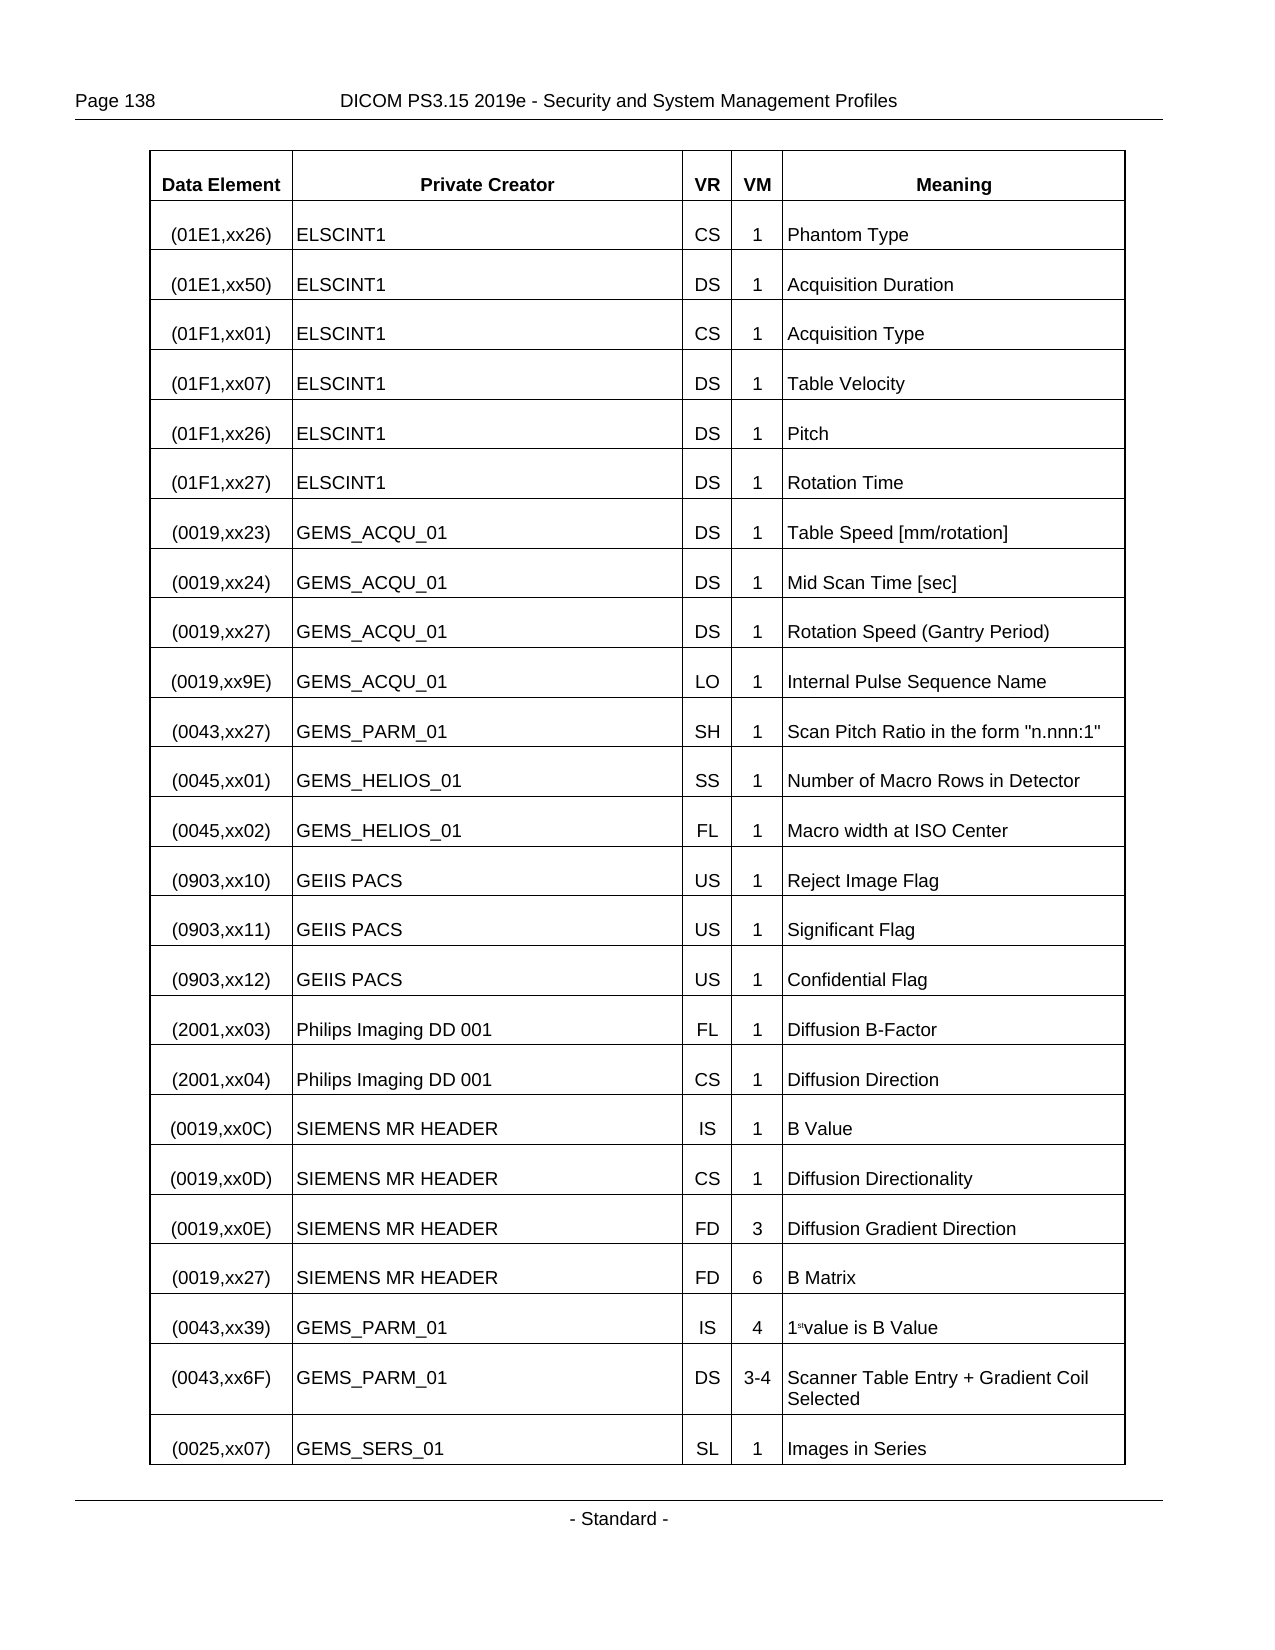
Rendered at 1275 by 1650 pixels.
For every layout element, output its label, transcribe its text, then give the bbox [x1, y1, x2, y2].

table_cell CS [683, 1145, 731, 1193]
table_cell GEIIS PACS [293, 847, 682, 895]
table_cell (0019,xx23) [151, 499, 292, 547]
table_cell CS [683, 300, 731, 349]
table_cell (0045,xx02) [151, 797, 292, 846]
table_cell 1 [732, 996, 782, 1044]
table_cell ELSCINT1 [293, 201, 682, 249]
table_cell Rotation Time [783, 449, 1124, 498]
table_cell 1 [732, 400, 782, 448]
table_cell Reject Image Flag [783, 847, 1124, 895]
table_cell (0019,xx9E) [151, 648, 292, 697]
table_cell Diffusion Gradient Direction [783, 1195, 1124, 1243]
table_cell (01F1,xx01) [151, 300, 292, 349]
table_cell 1 [732, 549, 782, 597]
table_cell DS [683, 400, 731, 448]
table_cell (0903,xx12) [151, 946, 292, 995]
table_cell IS [683, 1294, 731, 1342]
table_cell (0019,xx27) [151, 598, 292, 647]
table_cell Phantom Type [783, 201, 1124, 249]
table_header Data Element [151, 151, 292, 200]
table_cell 1 [732, 201, 782, 249]
table_cell ELSCINT1 [293, 449, 682, 498]
table_header VR [683, 151, 731, 200]
table_cell (0043,xx6F) [151, 1344, 292, 1414]
table_cell Significant Flag [783, 896, 1124, 945]
table_cell ELSCINT1 [293, 400, 682, 448]
table_header VM [732, 151, 782, 200]
table_cell CS [683, 201, 731, 249]
table_cell (0019,xx27) [151, 1244, 292, 1293]
table_cell US [683, 946, 731, 995]
table_header Meaning [783, 151, 1124, 200]
table_cell Macro width at ISO Center [783, 797, 1124, 846]
table_cell 3-4 [732, 1344, 782, 1414]
table_cell DS [683, 499, 731, 547]
table_cell GEMS_HELIOS_01 [293, 797, 682, 846]
table_cell SS [683, 747, 731, 796]
table_cell Mid Scan Time [sec] [783, 549, 1124, 597]
table_cell Acquisition Type [783, 300, 1124, 349]
table_cell 3 [732, 1195, 782, 1243]
table_cell 1 [732, 946, 782, 995]
table_cell 1 [732, 698, 782, 746]
table_cell (0019,xx0D) [151, 1145, 292, 1193]
table_cell SIEMENS MR HEADER [293, 1095, 682, 1144]
table_cell 6 [732, 1244, 782, 1293]
table_cell Diffusion Directionality [783, 1145, 1124, 1193]
table_cell GEMS_ACQU_01 [293, 549, 682, 597]
table_cell FL [683, 797, 731, 846]
table_cell ELSCINT1 [293, 300, 682, 349]
table_cell DS [683, 549, 731, 597]
table_cell GEMS_SERS_01 [293, 1415, 682, 1463]
table_cell FD [683, 1244, 731, 1293]
table_cell Internal Pulse Sequence Name [783, 648, 1124, 697]
table_cell (2001,xx04) [151, 1045, 292, 1094]
table_cell 1 [732, 300, 782, 349]
table_cell (01F1,xx07) [151, 350, 292, 398]
table_cell US [683, 847, 731, 895]
table_cell GEIIS PACS [293, 946, 682, 995]
table_cell GEMS_PARM_01 [293, 1294, 682, 1342]
table_cell (0019,xx0C) [151, 1095, 292, 1144]
table_header Private Creator [293, 151, 682, 200]
table_cell 1 [732, 648, 782, 697]
table_cell ELSCINT1 [293, 250, 682, 299]
table_cell 4 [732, 1294, 782, 1342]
table_cell (01E1,xx26) [151, 201, 292, 249]
table_cell Philips Imaging DD 001 [293, 996, 682, 1044]
table_cell DS [683, 598, 731, 647]
table_cell Diffusion Direction [783, 1045, 1124, 1094]
table_cell FL [683, 996, 731, 1044]
table_cell (0043,xx39) [151, 1294, 292, 1342]
table_cell 1 [732, 797, 782, 846]
table_cell Images in Series [783, 1415, 1124, 1463]
table_cell 1 [732, 747, 782, 796]
table_cell Table Velocity [783, 350, 1124, 398]
table_cell Diffusion B-Factor [783, 996, 1124, 1044]
table_cell 1 [732, 847, 782, 895]
table_cell (01F1,xx26) [151, 400, 292, 448]
table_cell 1 [732, 449, 782, 498]
table_cell 1 [732, 1045, 782, 1094]
table_cell 1 [732, 598, 782, 647]
table_cell 1 [732, 499, 782, 547]
table_cell GEMS_HELIOS_01 [293, 747, 682, 796]
table_cell 1stvalue is B Value [783, 1294, 1124, 1342]
table_cell 1 [732, 1145, 782, 1193]
table_cell (0019,xx24) [151, 549, 292, 597]
table_cell (0019,xx0E) [151, 1195, 292, 1243]
table_cell Number of Macro Rows in Detector [783, 747, 1124, 796]
table_cell Acquisition Duration [783, 250, 1124, 299]
table_cell SIEMENS MR HEADER [293, 1244, 682, 1293]
table_cell DS [683, 350, 731, 398]
table_cell SIEMENS MR HEADER [293, 1145, 682, 1193]
table_cell (0903,xx10) [151, 847, 292, 895]
table_cell B Matrix [783, 1244, 1124, 1293]
table_cell Pitch [783, 400, 1124, 448]
table_cell SH [683, 698, 731, 746]
table_cell (2001,xx03) [151, 996, 292, 1044]
table_cell (0045,xx01) [151, 747, 292, 796]
table_cell (0025,xx07) [151, 1415, 292, 1463]
table_cell GEMS_ACQU_01 [293, 499, 682, 547]
table_cell LO [683, 648, 731, 697]
table_cell FD [683, 1195, 731, 1243]
table_cell 1 [732, 250, 782, 299]
table_cell B Value [783, 1095, 1124, 1144]
table_cell (01E1,xx50) [151, 250, 292, 299]
table_cell SL [683, 1415, 731, 1463]
table_cell GEMS_PARM_01 [293, 1344, 682, 1414]
table_cell (0903,xx11) [151, 896, 292, 945]
table_cell DS [683, 449, 731, 498]
table_cell Table Speed [mm/rotation] [783, 499, 1124, 547]
table_cell IS [683, 1095, 731, 1144]
table_cell Scanner Table Entry + Gradient Coil Selected [783, 1344, 1124, 1414]
table_cell DS [683, 250, 731, 299]
table_cell Confidential Flag [783, 946, 1124, 995]
table_cell GEMS_ACQU_01 [293, 648, 682, 697]
table_cell Philips Imaging DD 001 [293, 1045, 682, 1094]
table_cell GEIIS PACS [293, 896, 682, 945]
table_cell GEMS_PARM_01 [293, 698, 682, 746]
table_cell Scan Pitch Ratio in the form "n.nnn:1" [783, 698, 1124, 746]
table_cell 1 [732, 1095, 782, 1144]
table_cell CS [683, 1045, 731, 1094]
table_cell 1 [732, 896, 782, 945]
table_cell SIEMENS MR HEADER [293, 1195, 682, 1243]
table_cell 1 [732, 1415, 782, 1463]
table_cell 1 [732, 350, 782, 398]
table_cell US [683, 896, 731, 945]
table_cell DS [683, 1344, 731, 1414]
table_cell (01F1,xx27) [151, 449, 292, 498]
table_cell ELSCINT1 [293, 350, 682, 398]
table_cell Rotation Speed (Gantry Period) [783, 598, 1124, 647]
table_cell GEMS_ACQU_01 [293, 598, 682, 647]
table_cell (0043,xx27) [151, 698, 292, 746]
